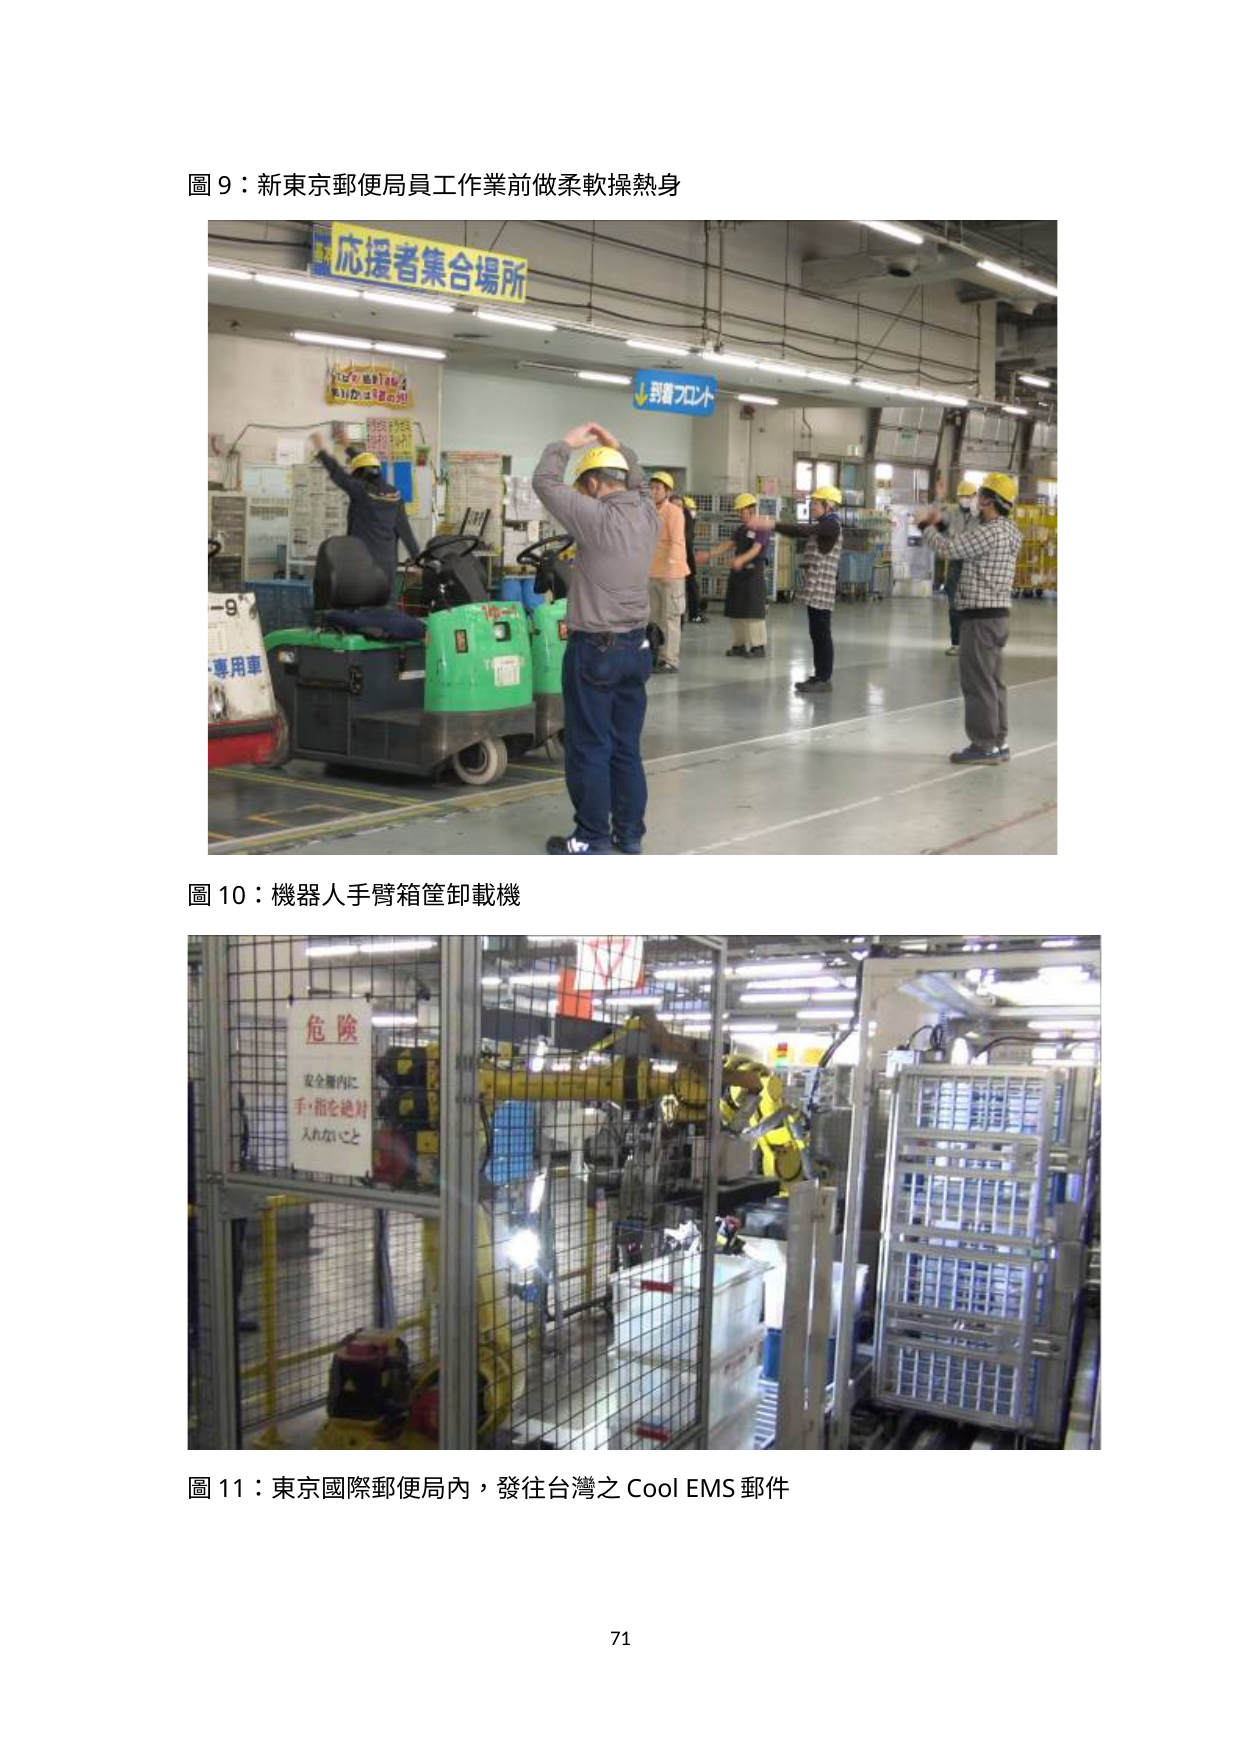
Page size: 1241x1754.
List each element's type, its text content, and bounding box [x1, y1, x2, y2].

text 圖10：機器人手臂箱筐卸載機 [187, 874, 1078, 912]
picture [207, 220, 1058, 855]
picture [187, 935, 1102, 1450]
text 圖11：東京國際郵便局內，發往台灣之Cool EMS郵件 [187, 1468, 1078, 1505]
text 圖9：新東京郵便局員工作業前做柔軟操熱身 [187, 164, 1078, 202]
